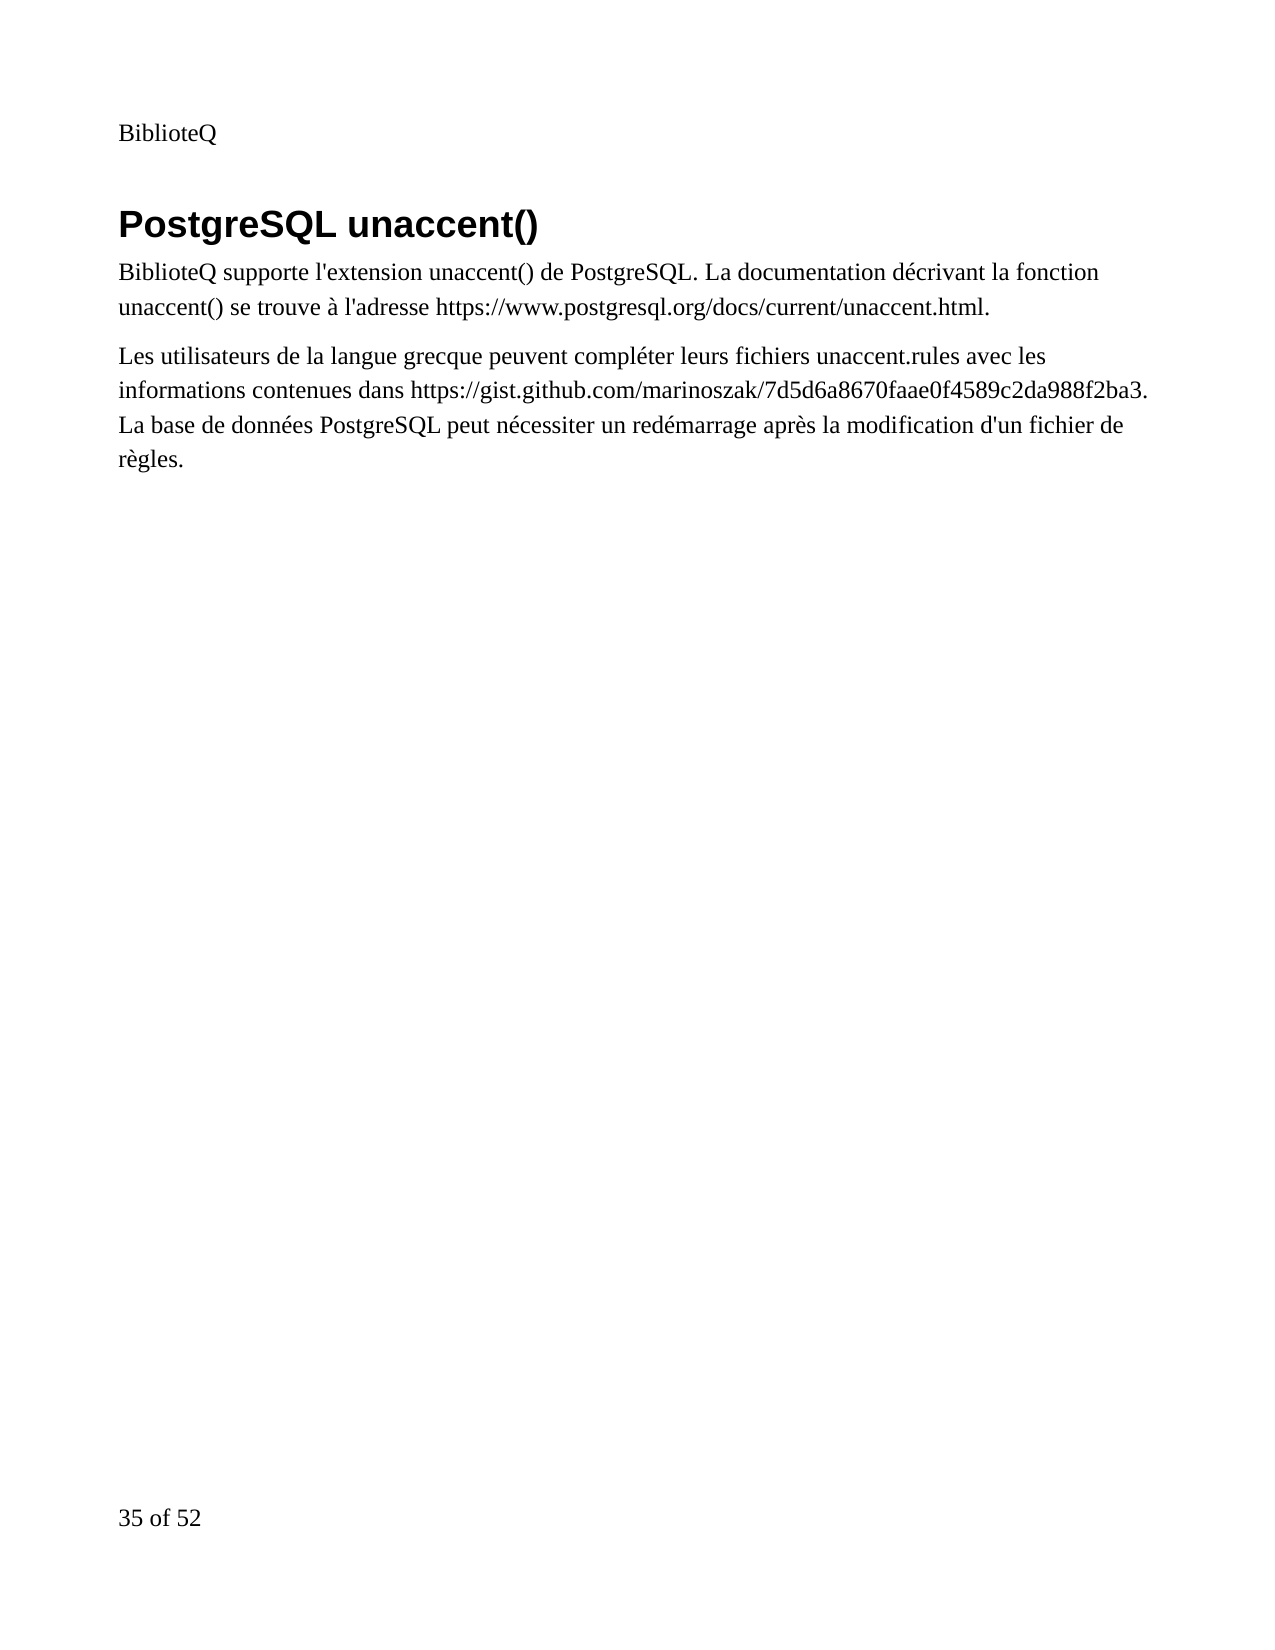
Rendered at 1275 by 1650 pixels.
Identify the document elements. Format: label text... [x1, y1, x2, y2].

subtitle PostgreSQL unaccent() [118, 201, 1157, 245]
text BiblioteQ supporte l'extension unaccent() de PostgreSQL. La documentation décrivant la fonction unaccent() se trouve à l'adresse https://www.postgresql.org/docs/current/unaccent.html. [118, 257, 1157, 321]
text Les utilisateurs de la langue grecque peuvent compléter leurs fichiers unaccent.rules avec les informations contenues dans https://gist.github.com/marinoszak/7d5d6a8670faae0f4589c2da988f2ba3. La base de données PostgreSQL peut nécessiter un redémarrage après la modification d'un fichier de règles. [118, 341, 1157, 473]
